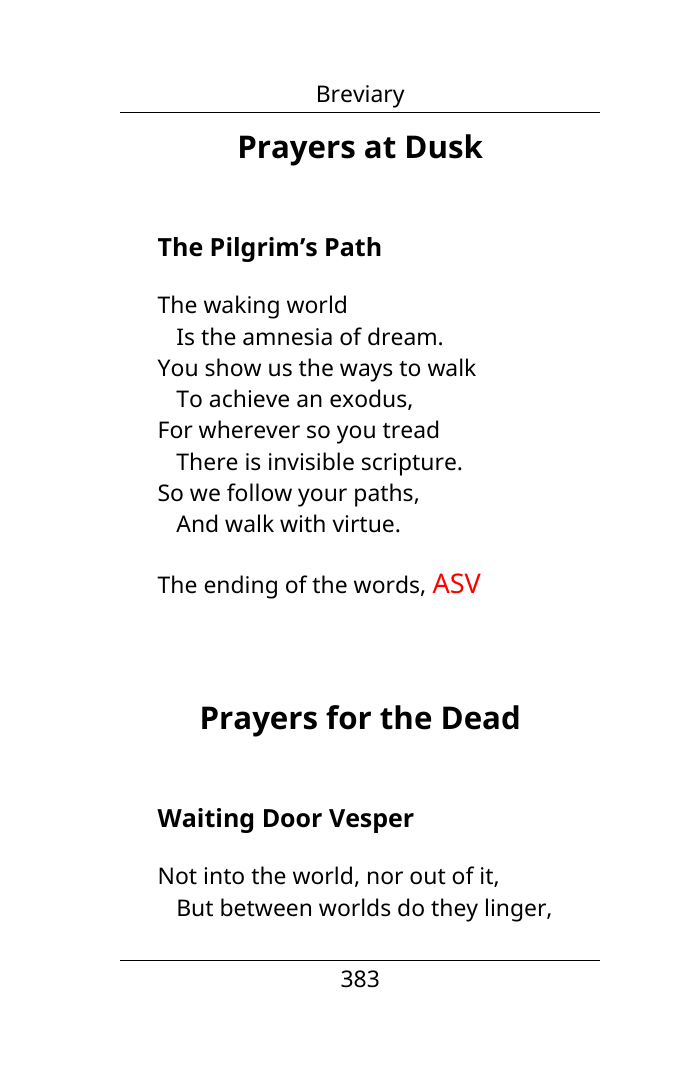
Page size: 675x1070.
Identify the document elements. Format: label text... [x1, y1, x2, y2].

text For wherever so you tread [157, 414, 600, 446]
text The ending of the words, ASV [157, 565, 600, 602]
text You show us the ways to walk [157, 352, 600, 383]
text The waking world [157, 289, 600, 321]
text But between worlds do they linger, [176, 892, 600, 923]
text The Pilgrim’s Path [157, 230, 600, 264]
text Prayers for the Dead [120, 696, 600, 738]
text So we follow your paths, [157, 477, 600, 508]
text Not into the world, nor out of it, [157, 860, 600, 892]
text And walk with virtue. [176, 508, 600, 539]
text Is the amnesia of dream. [176, 321, 600, 352]
text There is invisible scripture. [176, 446, 600, 477]
text Waiting Door Vesper [157, 801, 600, 835]
text To achieve an exodus, [176, 383, 600, 414]
text Prayers at Dusk [120, 125, 600, 167]
